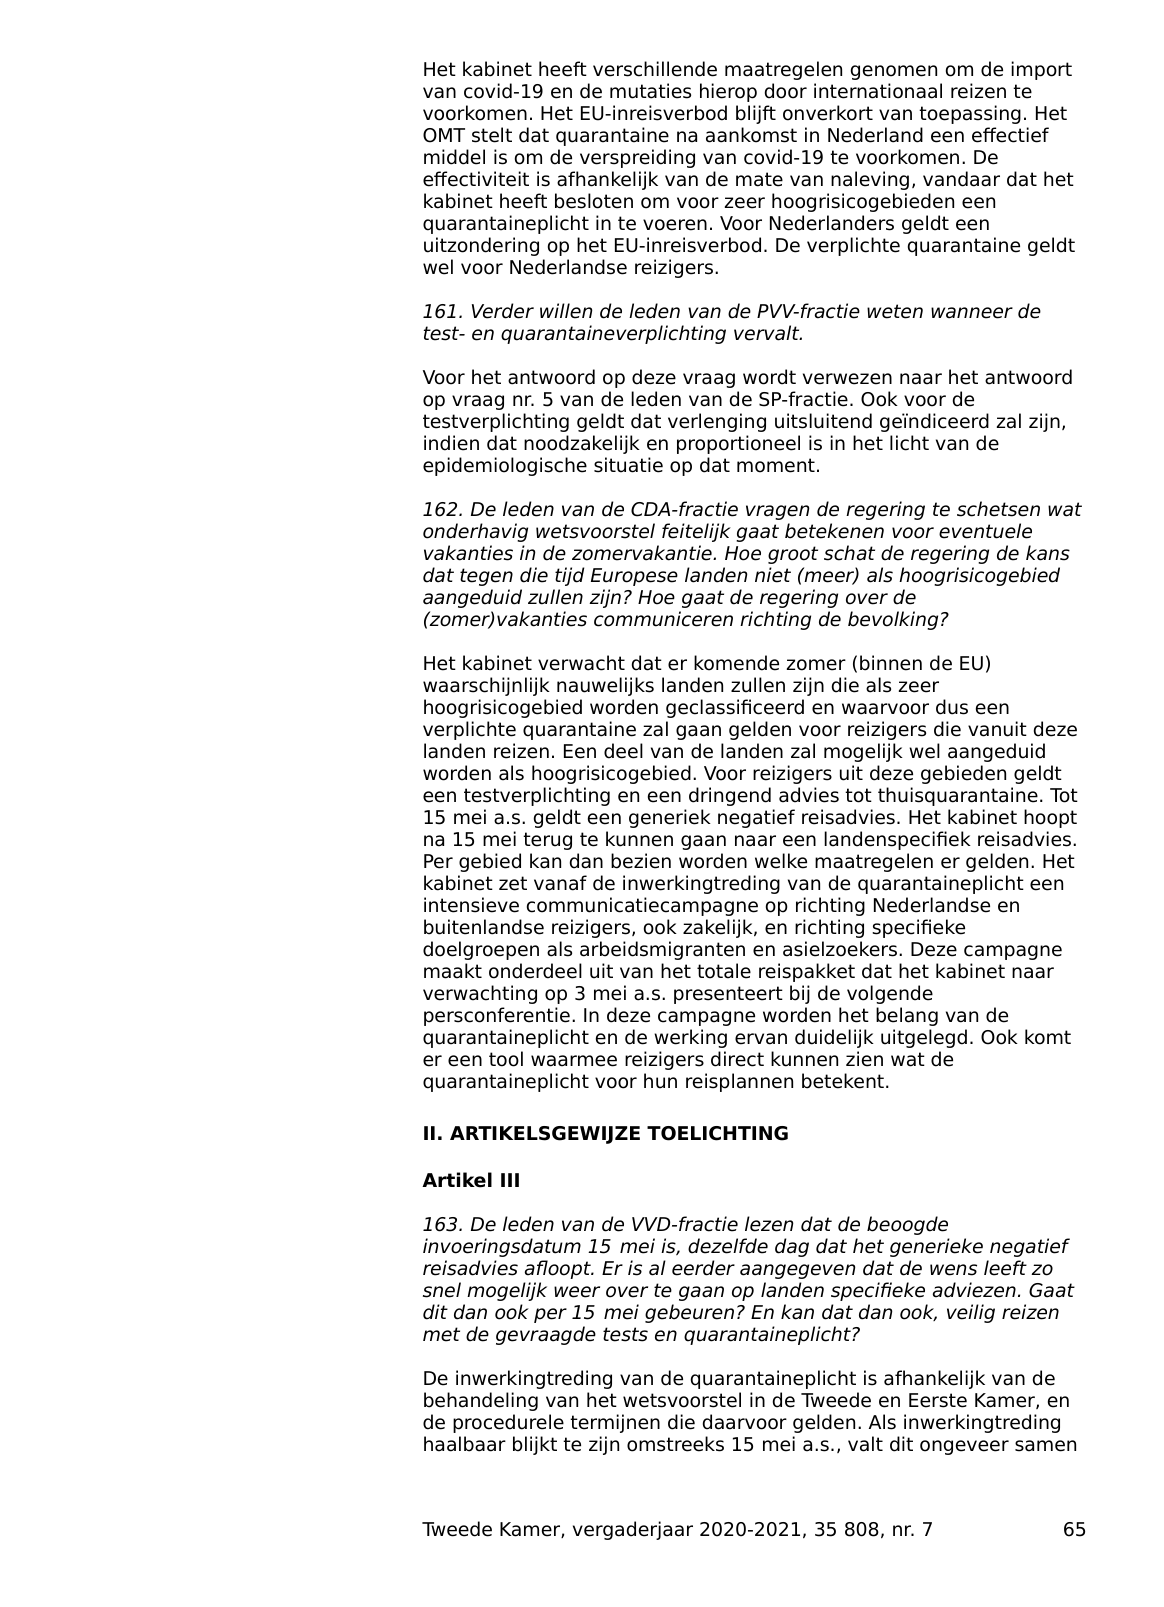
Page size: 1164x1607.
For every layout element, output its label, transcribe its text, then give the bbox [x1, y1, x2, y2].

subtitle Artikel III [422, 1170, 1087, 1192]
subtitle II. ARTIKELSGEWIJZE TOELICHTING [422, 1123, 1087, 1145]
text 162. De leden van de CDA-fractie vragen de regering te schetsen wat onderhavig wetsvoorstel feitelijk gaat betekenen voor eventuele vakanties in de zomervakantie. Hoe groot schat de regering de kans dat tegen die tijd Europese landen niet (meer) als hoogrisicogebied aangeduid zullen zijn? Hoe gaat de regering over de (zomer)vakanties communiceren richting de bevolking? [422, 499, 1087, 631]
text Het kabinet heeft verschillende maatregelen genomen om de import van covid-19 en de mutaties hierop door internationaal reizen te voorkomen. Het EU-inreisverbod blijft onverkort van toepassing. Het OMT stelt dat quarantaine na aankomst in Nederland een effectief middel is om de verspreiding van covid-19 te voorkomen. De effectiviteit is afhankelijk van de mate van naleving, vandaar dat het kabinet heeft besloten om voor zeer hoogrisicogebieden een quarantaineplicht in te voeren. Voor Nederlanders geldt een uitzondering op het EU-inreisverbod. De verplichte quarantaine geldt wel voor Nederlandse reizigers. [422, 59, 1087, 279]
text 161. Verder willen de leden van de PVV-fractie weten wanneer de test- en quarantaineverplichting vervalt. [422, 301, 1087, 345]
text De inwerkingtreding van de quarantaineplicht is afhankelijk van de behandeling van het wetsvoorstel in de Tweede en Eerste Kamer, en de procedurele termijnen die daarvoor gelden. Als inwerkingtreding haalbaar blijkt te zijn omstreeks 15 mei a.s., valt dit ongeveer samen [422, 1368, 1087, 1456]
text Voor het antwoord op deze vraag wordt verwezen naar het antwoord op vraag nr. 5 van de leden van de SP-fractie. Ook voor de testverplichting geldt dat verlenging uitsluitend geïndiceerd zal zijn, indien dat noodzakelijk en proportioneel is in het licht van de epidemiologische situatie op dat moment. [422, 367, 1087, 477]
text Het kabinet verwacht dat er komende zomer (binnen de EU) waarschijnlijk nauwelijks landen zullen zijn die als zeer hoogrisicogebied worden geclassificeerd en waarvoor dus een verplichte quarantaine zal gaan gelden voor reizigers die vanuit deze landen reizen. Een deel van de landen zal mogelijk wel aangeduid worden als hoogrisicogebied. Voor reizigers uit deze gebieden geldt een testverplichting en een dringend advies tot thuisquarantaine. Tot 15 mei a.s. geldt een generiek negatief reisadvies. Het kabinet hoopt na 15 mei terug te kunnen gaan naar een landenspecifiek reisadvies. Per gebied kan dan bezien worden welke maatregelen er gelden. Het kabinet zet vanaf de inwerkingtreding van de quarantaineplicht een intensieve communicatiecampagne op richting Nederlandse en buitenlandse reizigers, ook zakelijk, en richting specifieke doelgroepen als arbeidsmigranten en asielzoekers. Deze campagne maakt onderdeel uit van het totale reispakket dat het kabinet naar verwachting op 3 mei a.s. presenteert bij de volgende persconferentie. In deze campagne worden het belang van de quarantaineplicht en de werking ervan duidelijk uitgelegd. Ook komt er een tool waarmee reizigers direct kunnen zien wat de quarantaineplicht voor hun reisplannen betekent. [422, 653, 1087, 1093]
text 163. De leden van de VVD-fractie lezen dat de beoogde invoeringsdatum 15 mei is, dezelfde dag dat het generieke negatief reisadvies afloopt. Er is al eerder aangegeven dat de wens leeft zo snel mogelijk weer over te gaan op landen specifieke adviezen. Gaat dit dan ook per 15 mei gebeuren? En kan dat dan ook, veilig reizen met de gevraagde tests en quarantaineplicht? [422, 1214, 1087, 1346]
